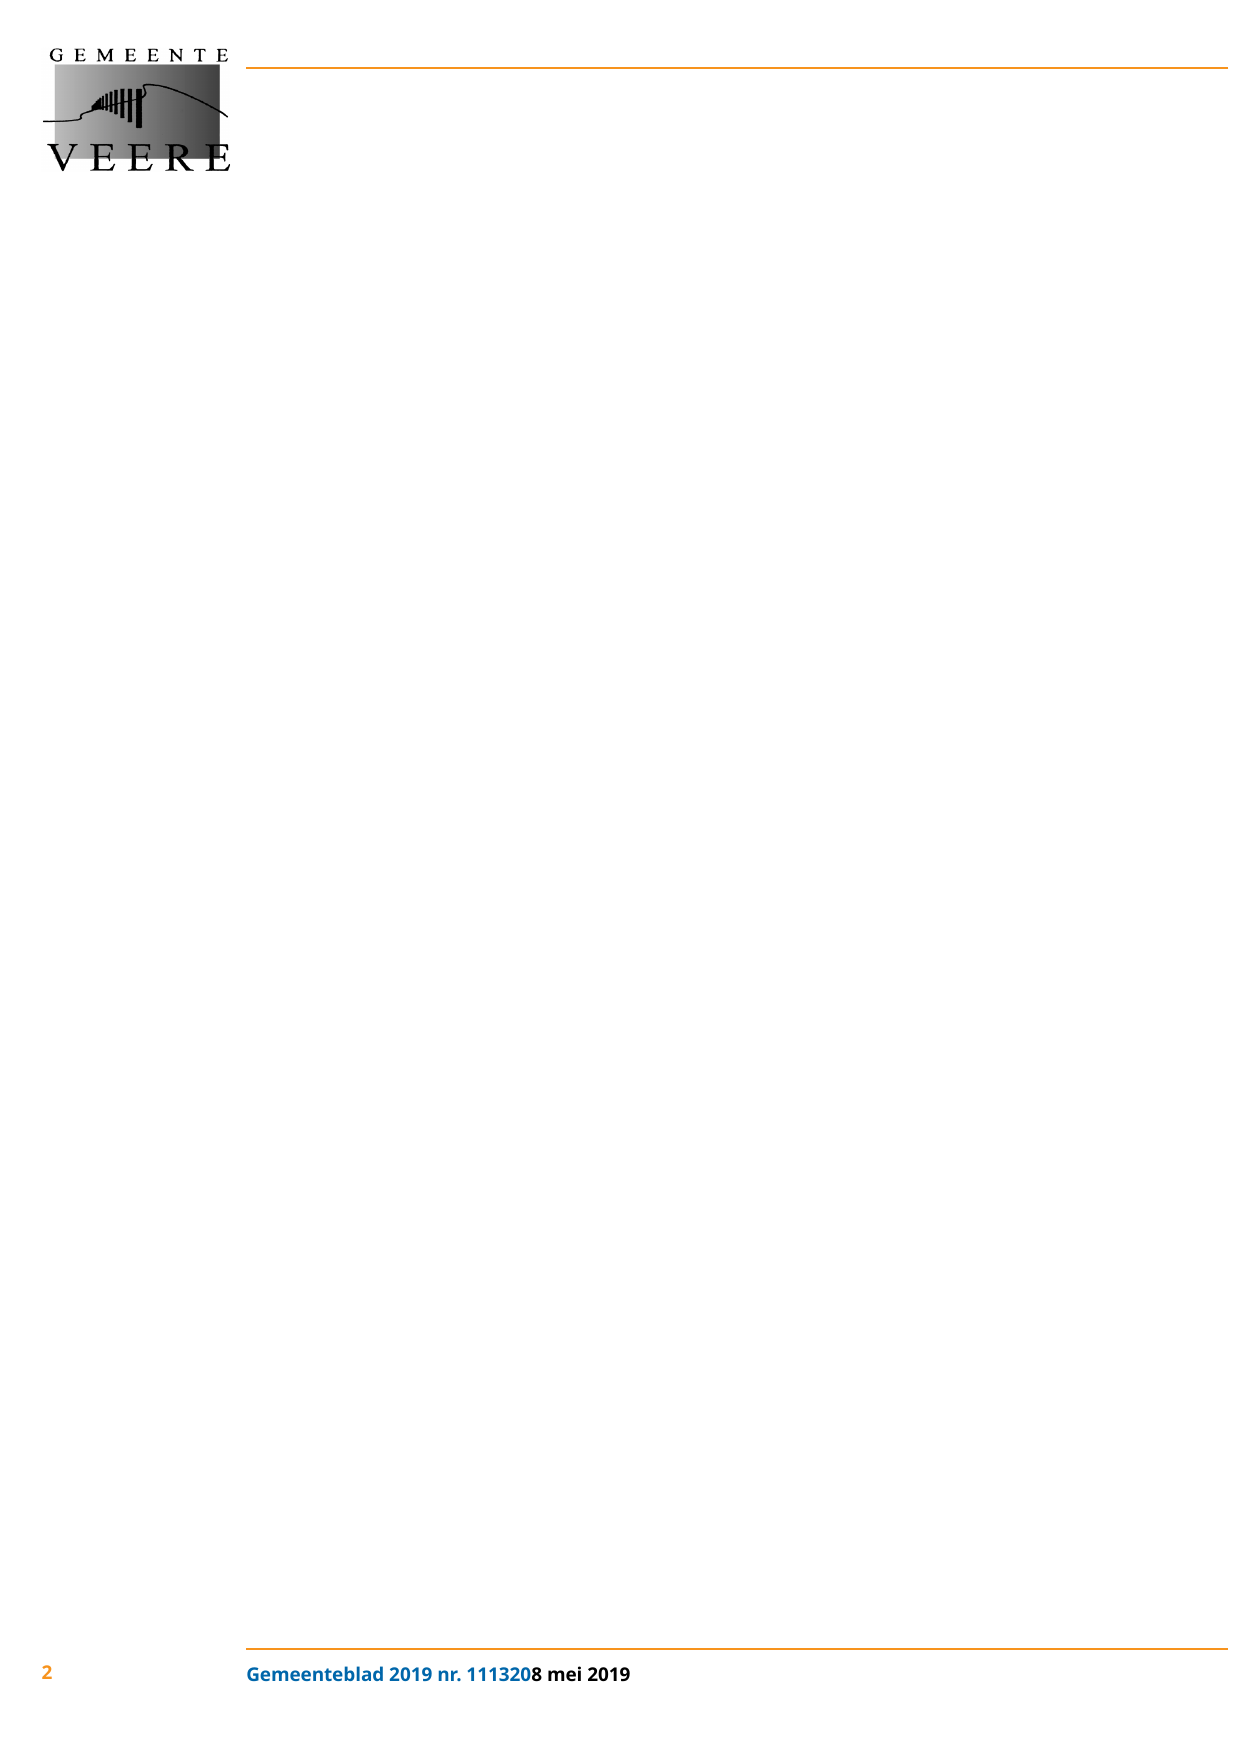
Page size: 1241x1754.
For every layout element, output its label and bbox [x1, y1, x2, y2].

picture [41, 47, 231, 172]
